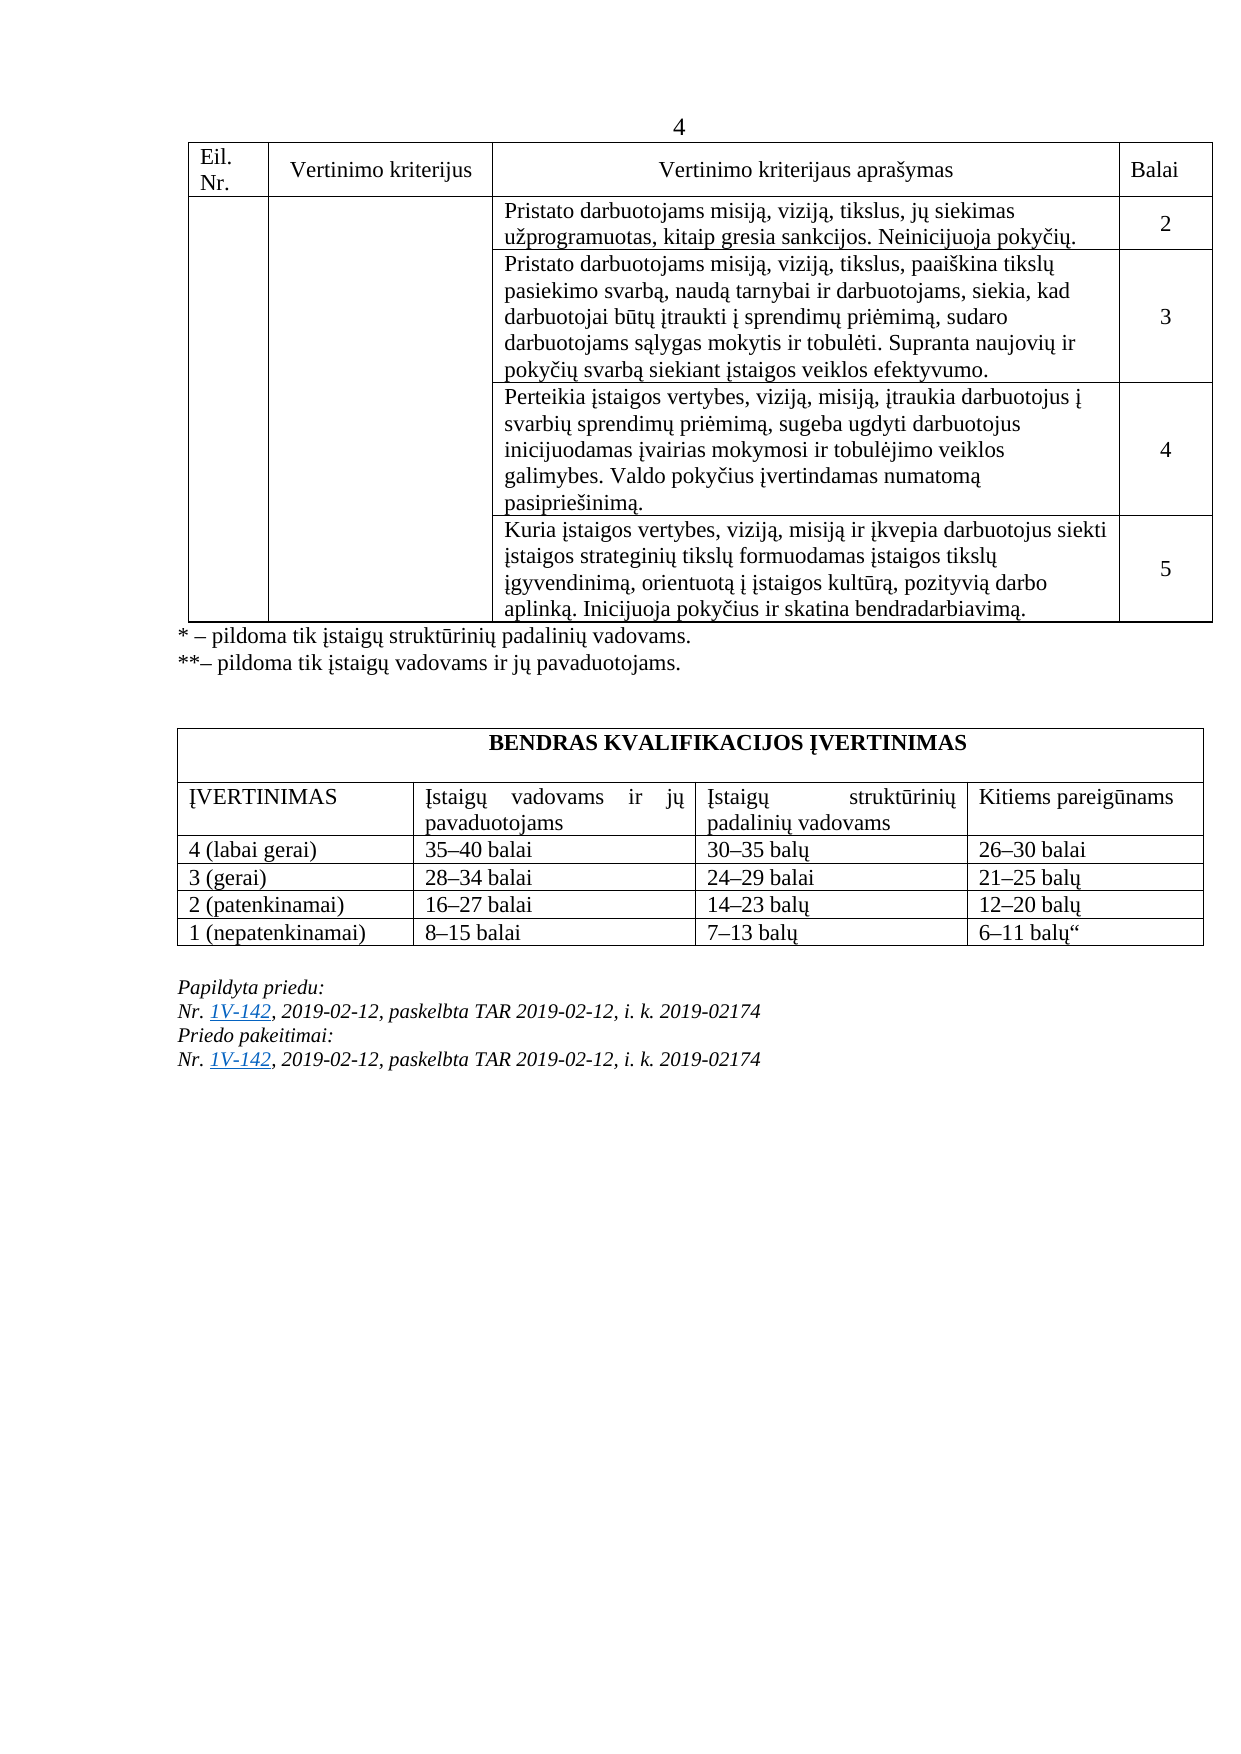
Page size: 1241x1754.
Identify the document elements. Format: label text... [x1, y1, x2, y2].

table_cell [189, 197, 268, 621]
table_cell 7–13 balų [696, 919, 967, 945]
table_cell 12–20 balų [968, 891, 1203, 918]
table_cell 2 (patenkinamai) [178, 891, 413, 918]
table_header BENDRAS KVALIFIKACIJOS ĮVERTINIMAS [178, 729, 1203, 782]
table_cell 8–15 balai [414, 919, 695, 945]
table_cell 24–29 balai [696, 864, 967, 890]
table_cell [269, 197, 492, 621]
table_cell Kuria įstaigos vertybes, viziją, misiją ir įkvepia darbuotojus siekti įstaigos strateginių tikslų formuodamas įstaigos tikslų įgyvendinimą, orientuotą į įstaigos kultūrą, pozityvią darbo aplinką. Inicijuoja pokyčius ir skatina bendradarbiavimą. [493, 516, 1119, 621]
table_cell 30–35 balų [696, 836, 967, 863]
table_cell 3 [1120, 250, 1212, 382]
table_cell 4 (labai gerai) [178, 836, 413, 863]
table_cell 1 (nepatenkinamai) [178, 919, 413, 945]
table_header Vertinimo kriterijaus aprašymas [493, 143, 1119, 196]
table_cell Kitiems pareigūnams [968, 783, 1203, 835]
text **– pildoma tik įstaigų vadovams ir jų pavaduotojams. [177, 649, 1181, 675]
table_cell Įstaigų vadovams ir jų pavaduotojams [414, 783, 695, 835]
table_cell 26–30 balai [968, 836, 1203, 863]
table_cell 28–34 balai [414, 864, 695, 890]
table_cell 6–11 balų“ [968, 919, 1203, 945]
text Nr. 1V-142, 2019-02-12, paskelbta TAR 2019-02-12, i. k. 2019-02174 [177, 1047, 1181, 1071]
text * – pildoma tik įstaigų struktūrinių padalinių vadovams. [177, 622, 1181, 649]
table_cell 14–23 balų [696, 891, 967, 918]
text Priedo pakeitimai: [177, 1023, 1181, 1047]
table_header Eil. Nr. [189, 143, 268, 196]
table_cell 2 [1120, 197, 1212, 249]
table_cell Pristato darbuotojams misiją, viziją, tikslus, jų siekimas užprogramuotas, kitaip gresia sankcijos. Neinicijuoja pokyčių. [493, 197, 1119, 249]
table_cell Pristato darbuotojams misiją, viziją, tikslus, paaiškina tikslų pasiekimo svarbą, naudą tarnybai ir darbuotojams, siekia, kad darbuotojai būtų įtraukti į sprendimų priėmimą, sudaro darbuotojams sąlygas mokytis ir tobulėti. Supranta naujovių ir pokyčių svarbą siekiant įstaigos veiklos efektyvumo. [493, 250, 1119, 382]
text Nr. 1V-142, 2019-02-12, paskelbta TAR 2019-02-12, i. k. 2019-02174 [177, 999, 1181, 1023]
table_cell 5 [1120, 516, 1212, 621]
table_cell Perteikia įstaigos vertybes, viziją, misiją, įtraukia darbuotojus į svarbių sprendimų priėmimą, sugeba ugdyti darbuotojus inicijuodamas įvairias mokymosi ir tobulėjimo veiklos galimybes. Valdo pokyčius įvertindamas numatomą pasipriešinimą. [493, 383, 1119, 515]
table_cell 35–40 balai [414, 836, 695, 863]
table_cell Įstaigų struktūrinių padalinių vadovams [696, 783, 967, 835]
table_cell 21–25 balų [968, 864, 1203, 890]
table_cell ĮVERTINIMAS [178, 783, 413, 835]
table_header Vertinimo kriterijus [269, 143, 492, 196]
table_cell 3 (gerai) [178, 864, 413, 890]
table_cell 4 [1120, 383, 1212, 515]
text Papildyta priedu: [177, 975, 1181, 999]
table_header Balai [1120, 143, 1212, 196]
table_cell 16–27 balai [414, 891, 695, 918]
